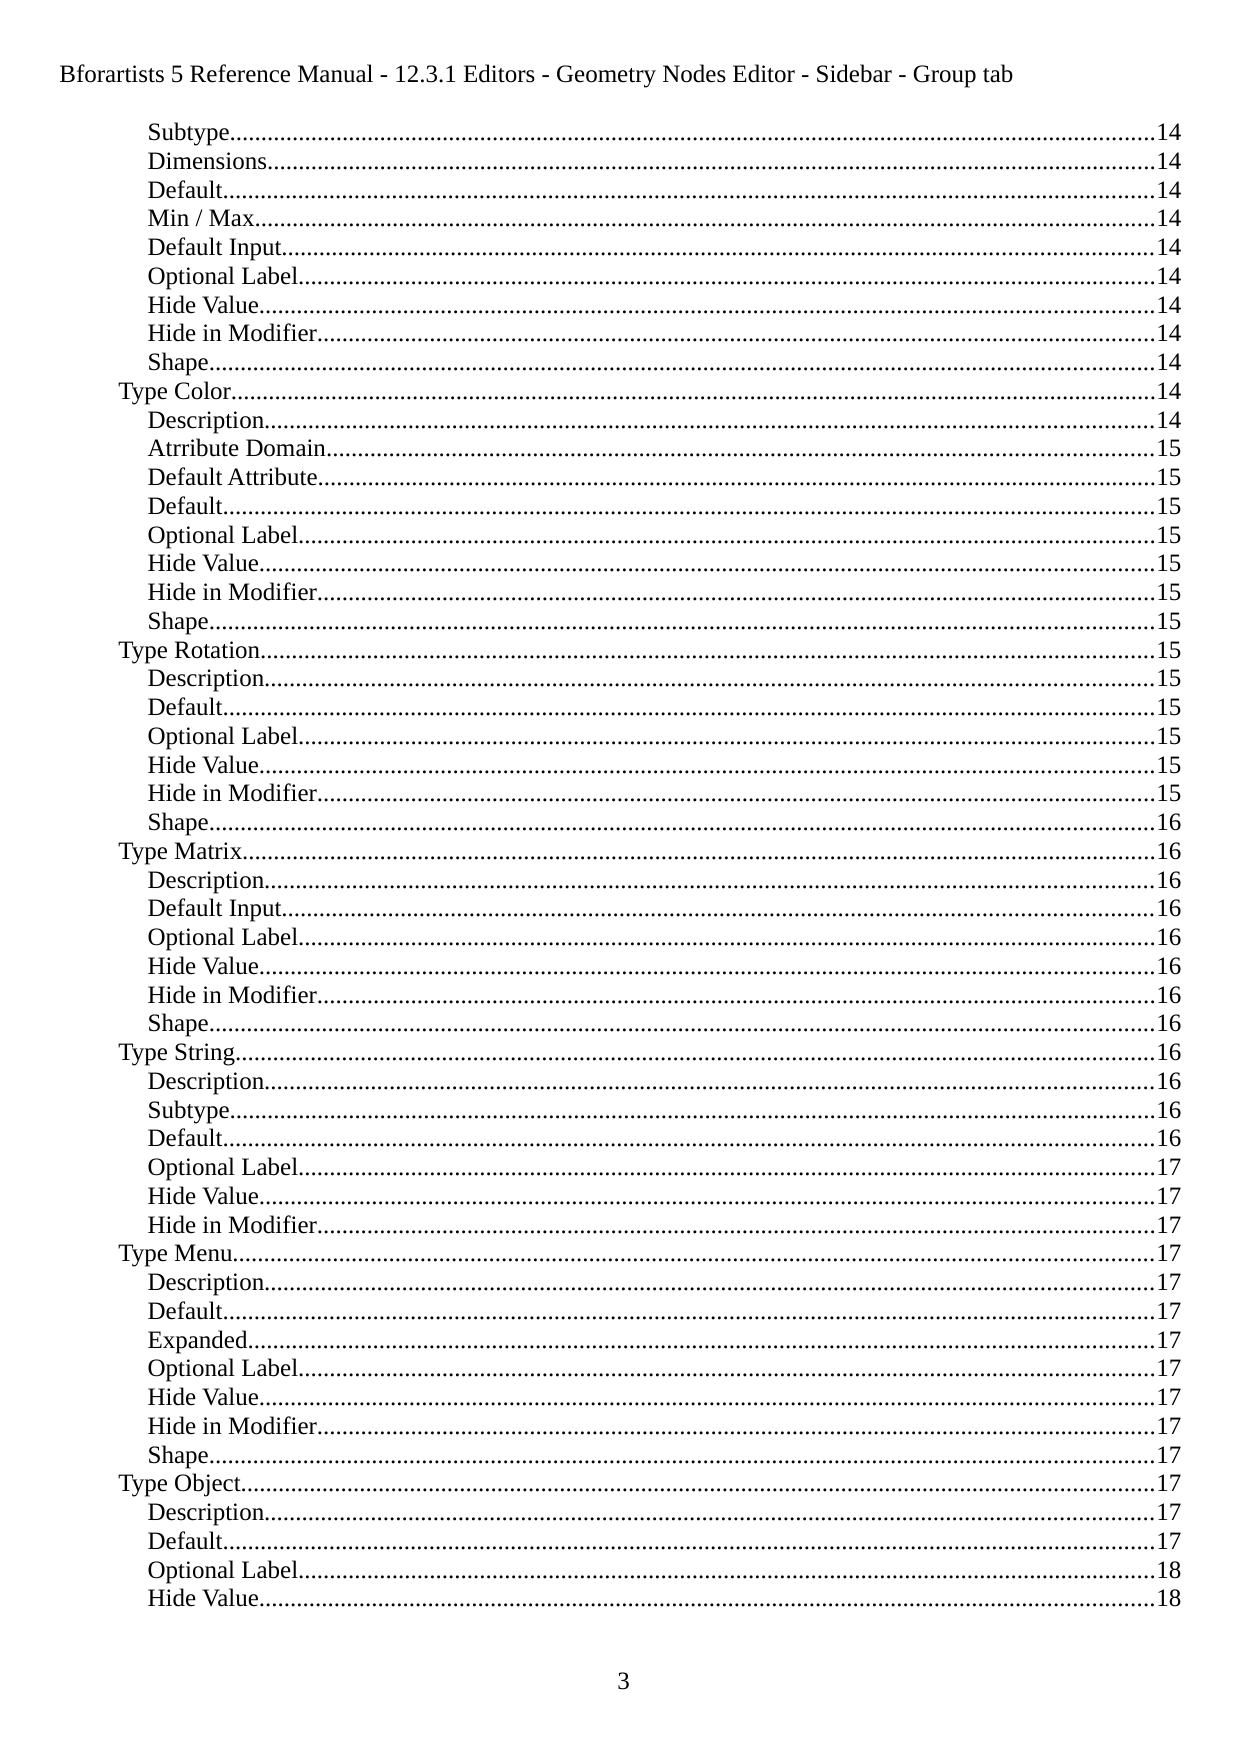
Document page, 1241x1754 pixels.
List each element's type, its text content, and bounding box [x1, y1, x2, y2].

text Type Object 17 [118, 1468, 1181, 1497]
text Subtype 14 [147, 117, 1181, 146]
text Type Matrix 16 [118, 836, 1181, 865]
text Type Rotation 15 [118, 635, 1181, 663]
text Hide Value 15 [147, 548, 1181, 577]
text Default Attribute 15 [147, 462, 1181, 491]
text Hide Value 14 [147, 290, 1181, 318]
text Optional Label 15 [147, 721, 1181, 750]
text Optional Label 17 [147, 1353, 1181, 1382]
text Expanded 17 [147, 1325, 1181, 1353]
text Default 15 [147, 491, 1181, 520]
text Description 17 [147, 1267, 1181, 1296]
text Description 14 [147, 405, 1181, 433]
text Type Color 14 [118, 376, 1181, 405]
text Hide in Modifier 17 [147, 1210, 1181, 1238]
text Default 17 [147, 1296, 1181, 1325]
text Default 15 [147, 692, 1181, 721]
text Optional Label 14 [147, 261, 1181, 290]
text Hide in Modifier 15 [147, 778, 1181, 807]
text Hide Value 16 [147, 951, 1181, 980]
text Default Input 16 [147, 893, 1181, 922]
text Shape 14 [147, 347, 1181, 376]
text Hide Value 18 [147, 1583, 1181, 1612]
text Optional Label 17 [147, 1152, 1181, 1181]
text Hide Value 17 [147, 1382, 1181, 1411]
text Min / Max 14 [147, 203, 1181, 232]
text Shape 16 [147, 1008, 1181, 1037]
text Default Input 14 [147, 232, 1181, 261]
text Shape 17 [147, 1440, 1181, 1468]
text Description 16 [147, 865, 1181, 893]
text Default 17 [147, 1526, 1181, 1555]
text Hide in Modifier 15 [147, 577, 1181, 606]
text Subtype 16 [147, 1095, 1181, 1123]
text Description 15 [147, 663, 1181, 692]
text Hide Value 15 [147, 750, 1181, 778]
text Dimensions 14 [147, 146, 1181, 175]
text Optional Label 15 [147, 520, 1181, 548]
text Description 17 [147, 1497, 1181, 1526]
text Hide in Modifier 14 [147, 318, 1181, 347]
text Shape 16 [147, 807, 1181, 836]
text Hide in Modifier 16 [147, 980, 1181, 1008]
text Atrribute Domain 15 [147, 433, 1181, 462]
text Type Menu 17 [118, 1238, 1181, 1267]
text Default 16 [147, 1123, 1181, 1152]
text Shape 15 [147, 606, 1181, 635]
text Optional Label 16 [147, 922, 1181, 951]
text Default 14 [147, 175, 1181, 203]
text Type String 16 [118, 1037, 1181, 1066]
text Optional Label 18 [147, 1555, 1181, 1583]
text Description 16 [147, 1066, 1181, 1095]
text Hide in Modifier 17 [147, 1411, 1181, 1440]
text Hide Value 17 [147, 1181, 1181, 1210]
